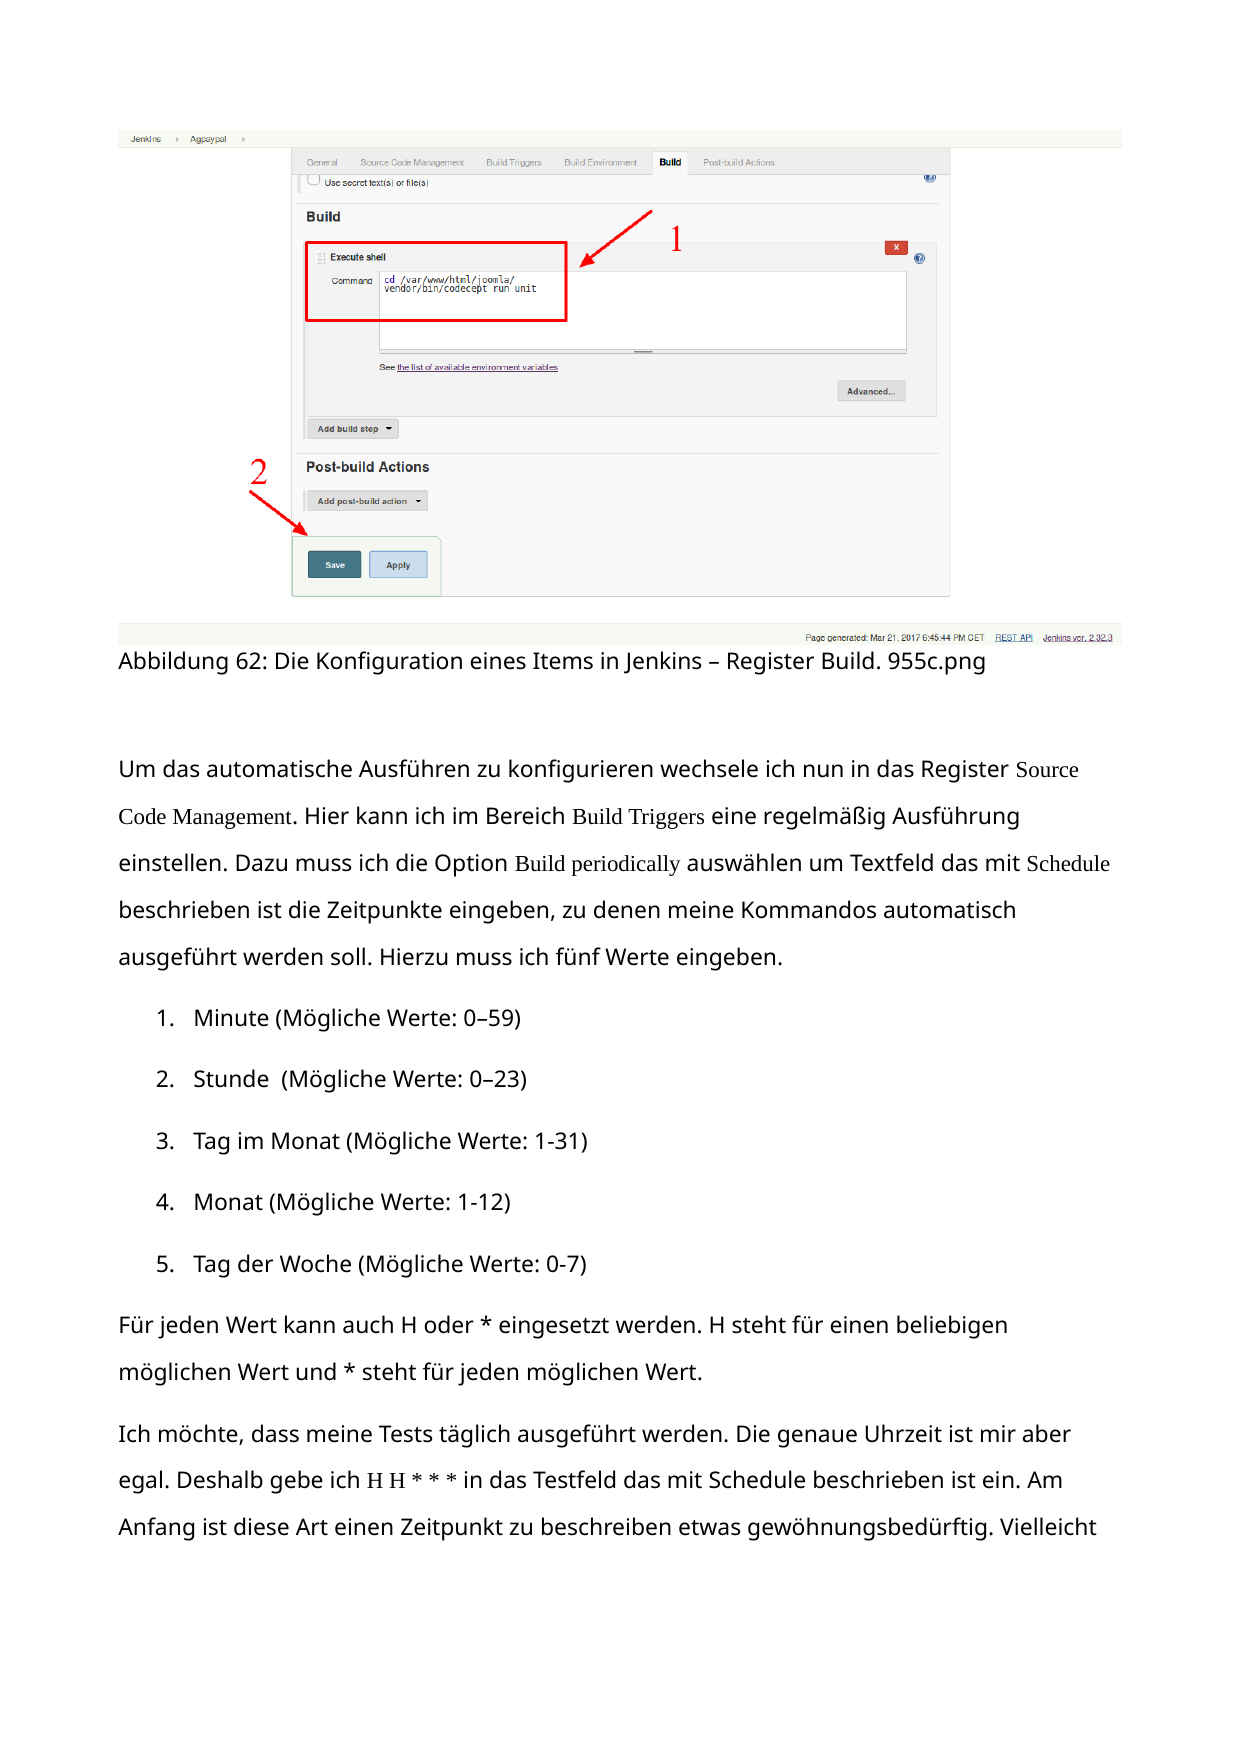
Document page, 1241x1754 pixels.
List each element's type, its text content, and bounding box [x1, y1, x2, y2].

list Minute (Mögliche Werte: 0–59) [156, 1002, 1122, 1033]
text Abbildung 62: Die Konfiguration eines Items in Jenkins – Register Build. 955c.png [118, 645, 1122, 676]
picture [118, 130, 1123, 645]
list Stunde (Mögliche Werte: 0–23) [156, 1063, 1122, 1094]
text Für jeden Wert kann auch H oder * eingesetzt werden. H steht für einen beliebigen möglichen Wert und * steht für jeden möglichen Wert. [118, 1309, 1122, 1387]
text Um das automatische Ausführen zu konfigurieren wechsele ich nun in das Register Source Code Management. Hier kann ich im Bereich Build Triggers eine regelmäßig Ausführung einstellen. Dazu muss ich die Option Build periodically auswählen um Textfeld das mit Schedule beschrieben ist die Zeitpunkte eingeben, zu denen meine Kommandos automatisch ausgeführt werden soll. Hierzu muss ich fünf Werte eingeben. [118, 753, 1122, 972]
list Tag im Monat (Mögliche Werte: 1-31) [156, 1125, 1122, 1156]
list Monat (Mögliche Werte: 1-12) [156, 1186, 1122, 1217]
text Ich möchte, dass meine Tests täglich ausgeführt werden. Die genaue Uhrzeit ist mir aber egal. Deshalb gebe ich H H * * * in das Testfeld das mit Schedule beschrieben ist ein. Am Anfang ist diese Art einen Zeitpunkt zu beschreiben etwas gewöhnungsbedürftig. Vielleicht [118, 1417, 1122, 1542]
list Tag der Woche (Mögliche Werte: 0-7) [156, 1248, 1122, 1279]
